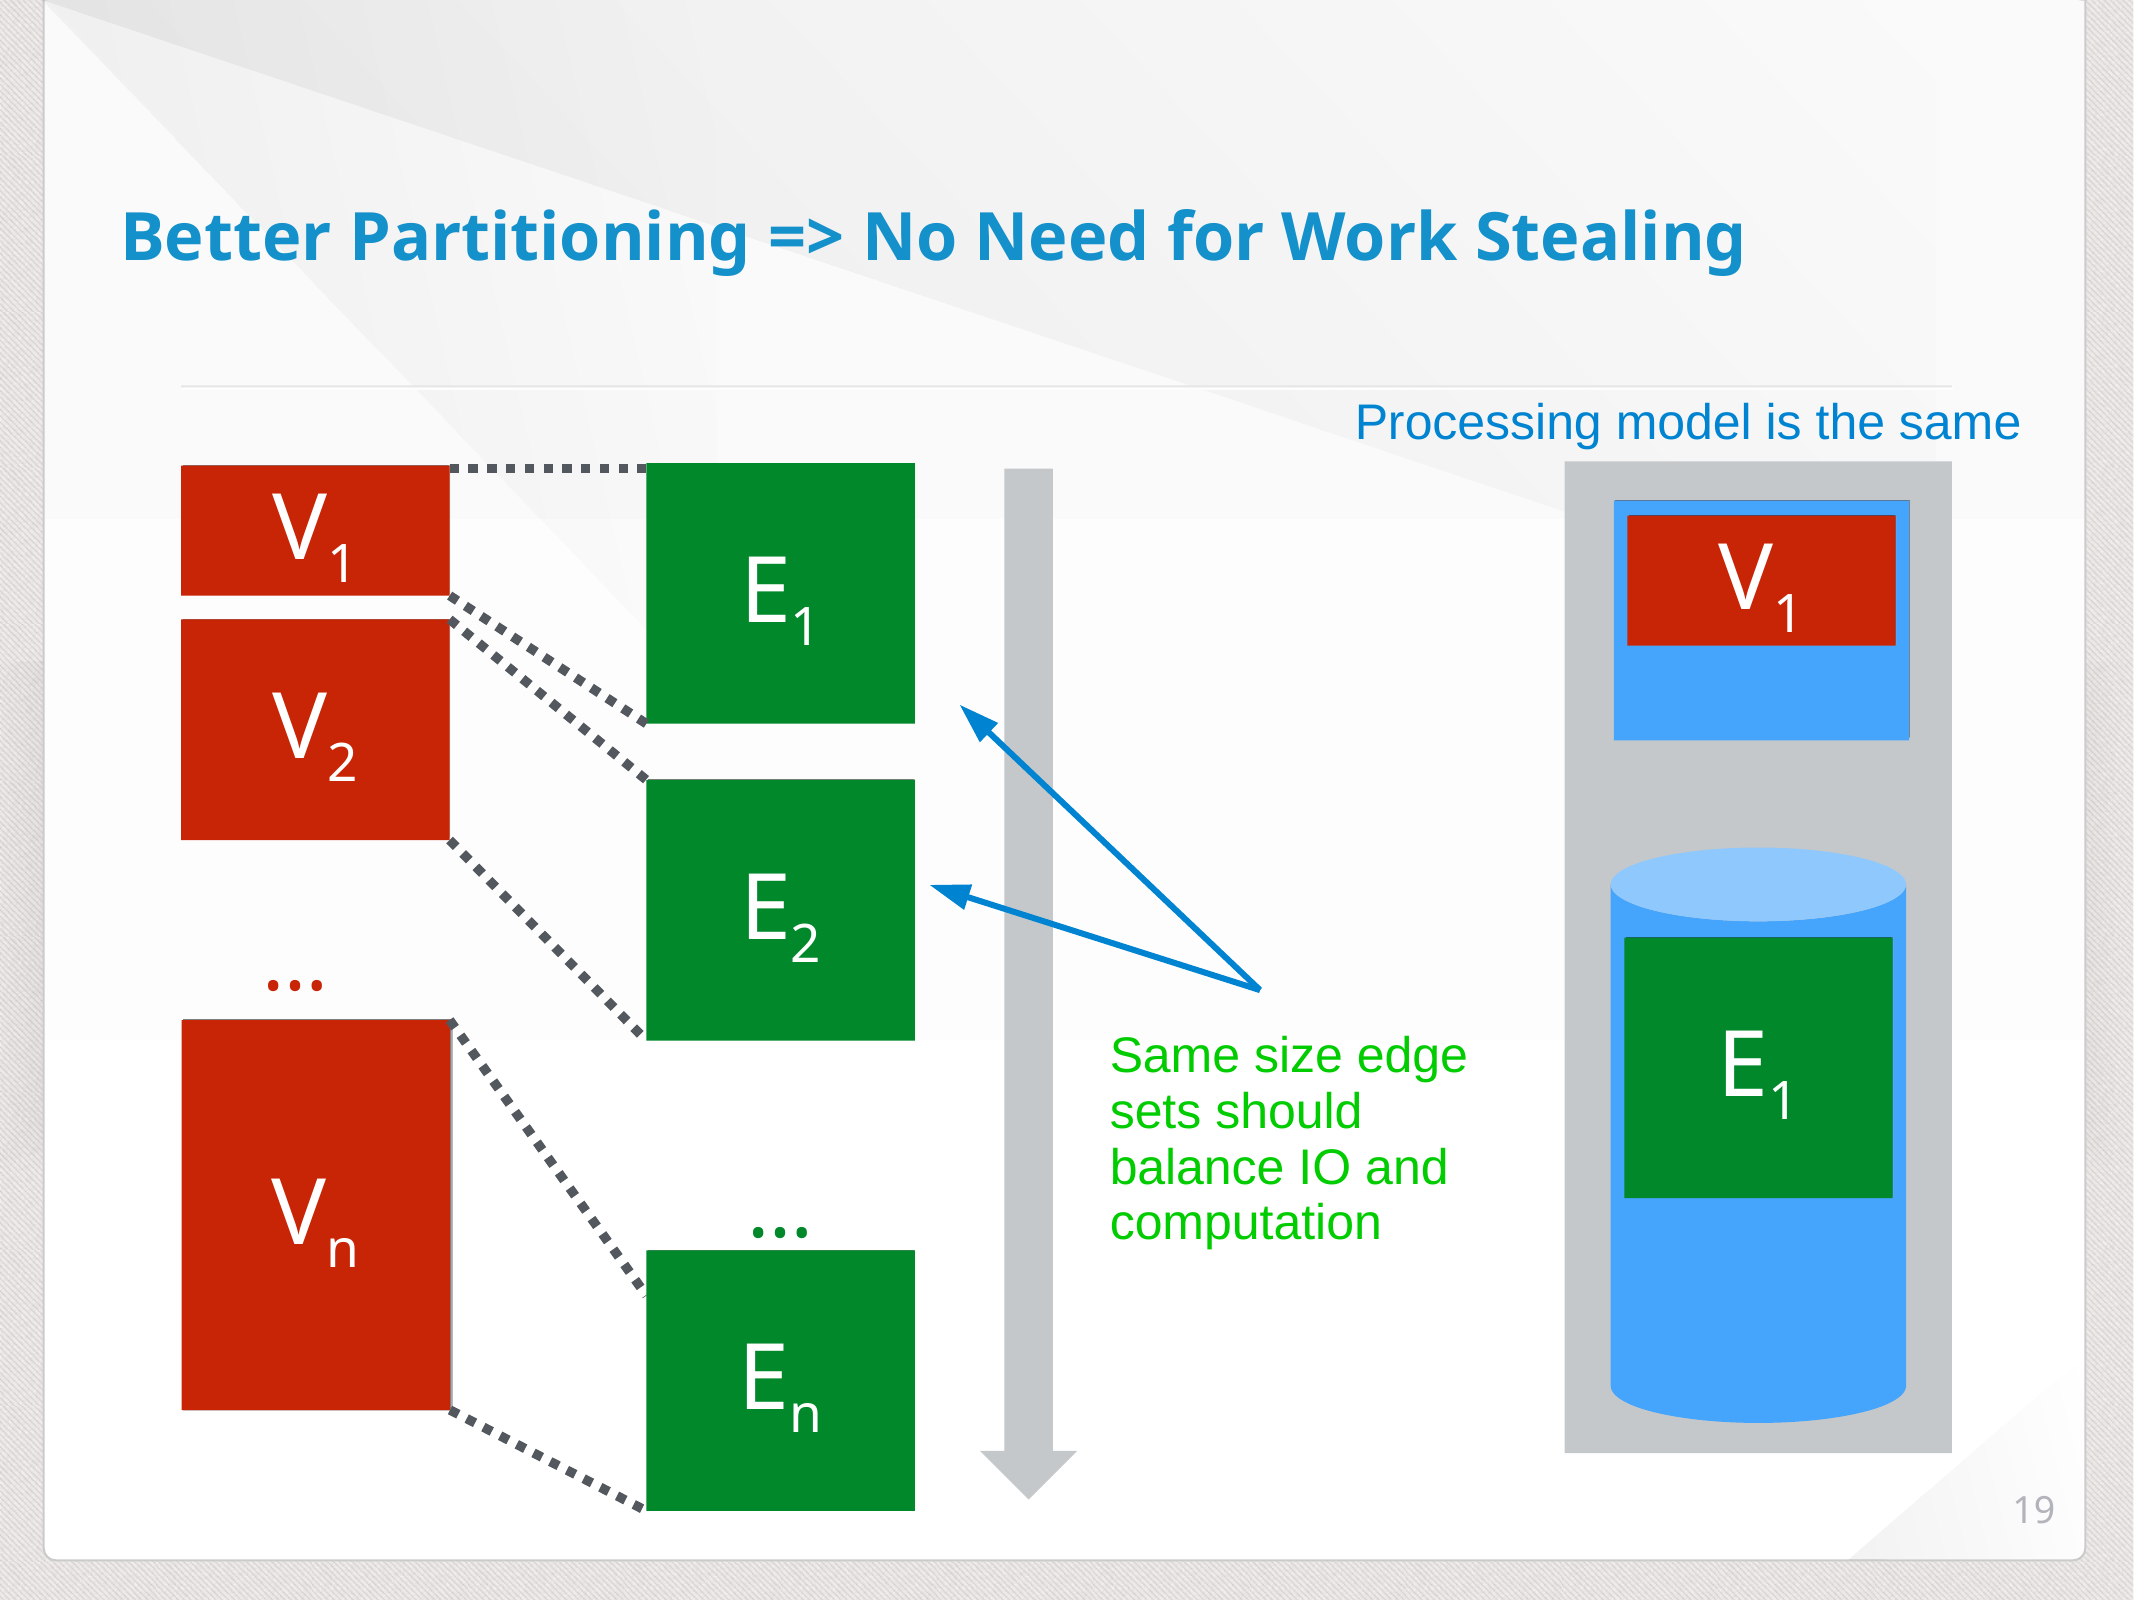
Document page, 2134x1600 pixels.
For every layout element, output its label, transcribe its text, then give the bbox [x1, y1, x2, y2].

title Better Partitioning => No Need for Work Stealing [120, 136, 2056, 346]
text_box En [646, 1250, 915, 1511]
slide_number [1909, 1476, 2071, 1548]
text_box V2 [181, 619, 450, 841]
text_box [1004, 752, 1053, 920]
text_box Processing model is the same [1305, 345, 2086, 504]
text_box V1 [181, 465, 450, 596]
picture [0, 0, 2134, 1600]
text_box [1564, 504, 1952, 1454]
text_box E2 [646, 779, 915, 1041]
title Where We are Compared to the Goal to Beat ? [1610, 847, 1907, 922]
text_box [1004, 468, 1053, 788]
text_box … [253, 878, 337, 1015]
text_box … [739, 1125, 822, 1250]
text_box E1 [646, 463, 915, 724]
text_box Same size edge sets should balance IO and computation [1095, 1020, 1501, 1317]
text_box E1 [1624, 937, 1893, 1199]
text_box V1 [1627, 515, 1896, 646]
text_box Vn [181, 1020, 451, 1411]
text_box [980, 913, 1078, 1500]
